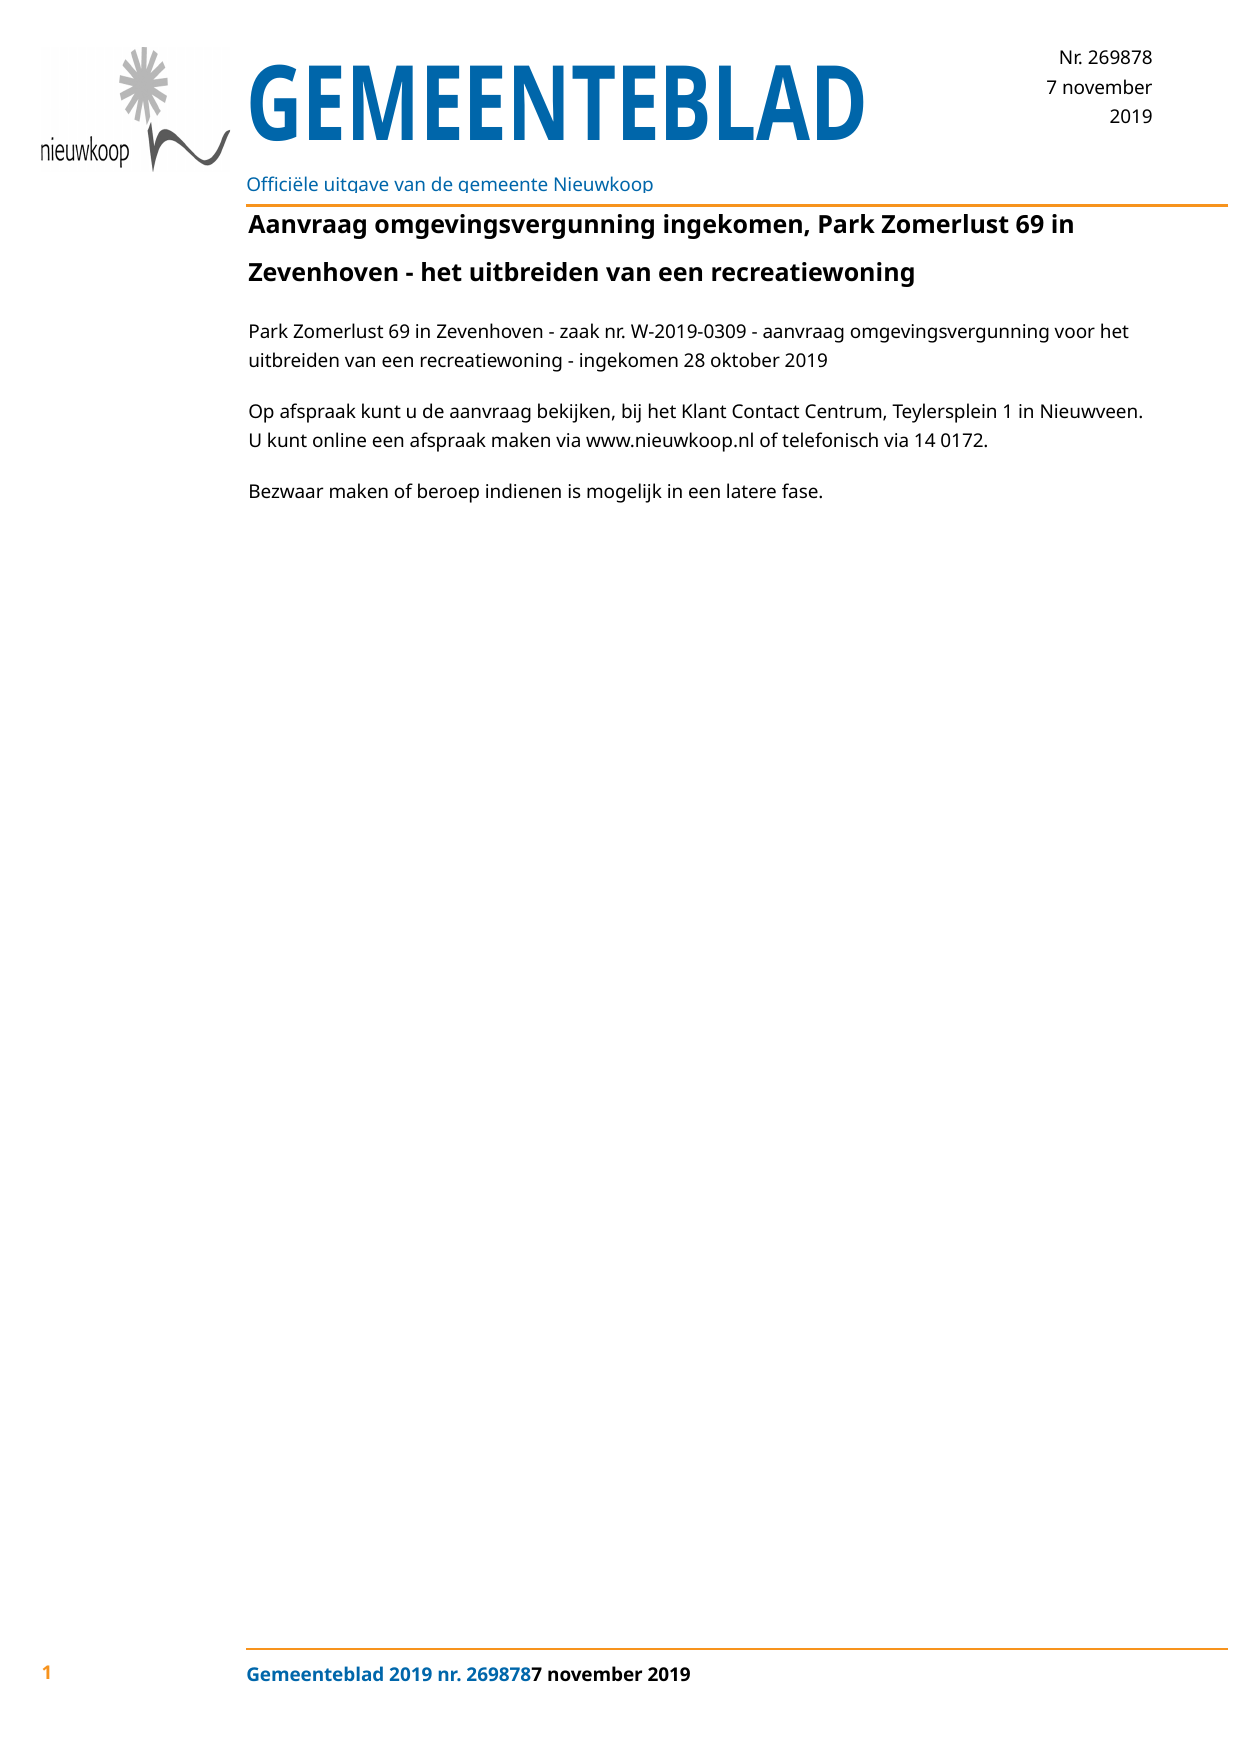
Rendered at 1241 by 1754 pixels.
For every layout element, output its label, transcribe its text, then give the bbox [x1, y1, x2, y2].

text Bezwaar maken of beroep indienen is mogelijk in een latere fase. [248, 478, 1152, 504]
text Park Zomerlust 69 in Zevenhoven - zaak nr. W-2019-0309 - aanvraag omgevingsvergunning voor het uitbreiden van een recreatiewoning - ingekomen 28 oktober 2019 [248, 318, 1152, 373]
text Op afspraak kunt u de aanvraag bekijken, bij het Klant Contact Centrum, Teylersplein 1 in Nieuwveen. U kunt online een afspraak maken via www.nieuwkoop.nl of telefonisch via 14 0172. [248, 398, 1152, 453]
text Aanvraag omgevingsvergunning ingekomen, Park Zomerlust 69 in Zevenhoven - het uitbreiden van een recreatiewoning [248, 207, 1152, 288]
picture [41, 47, 231, 172]
